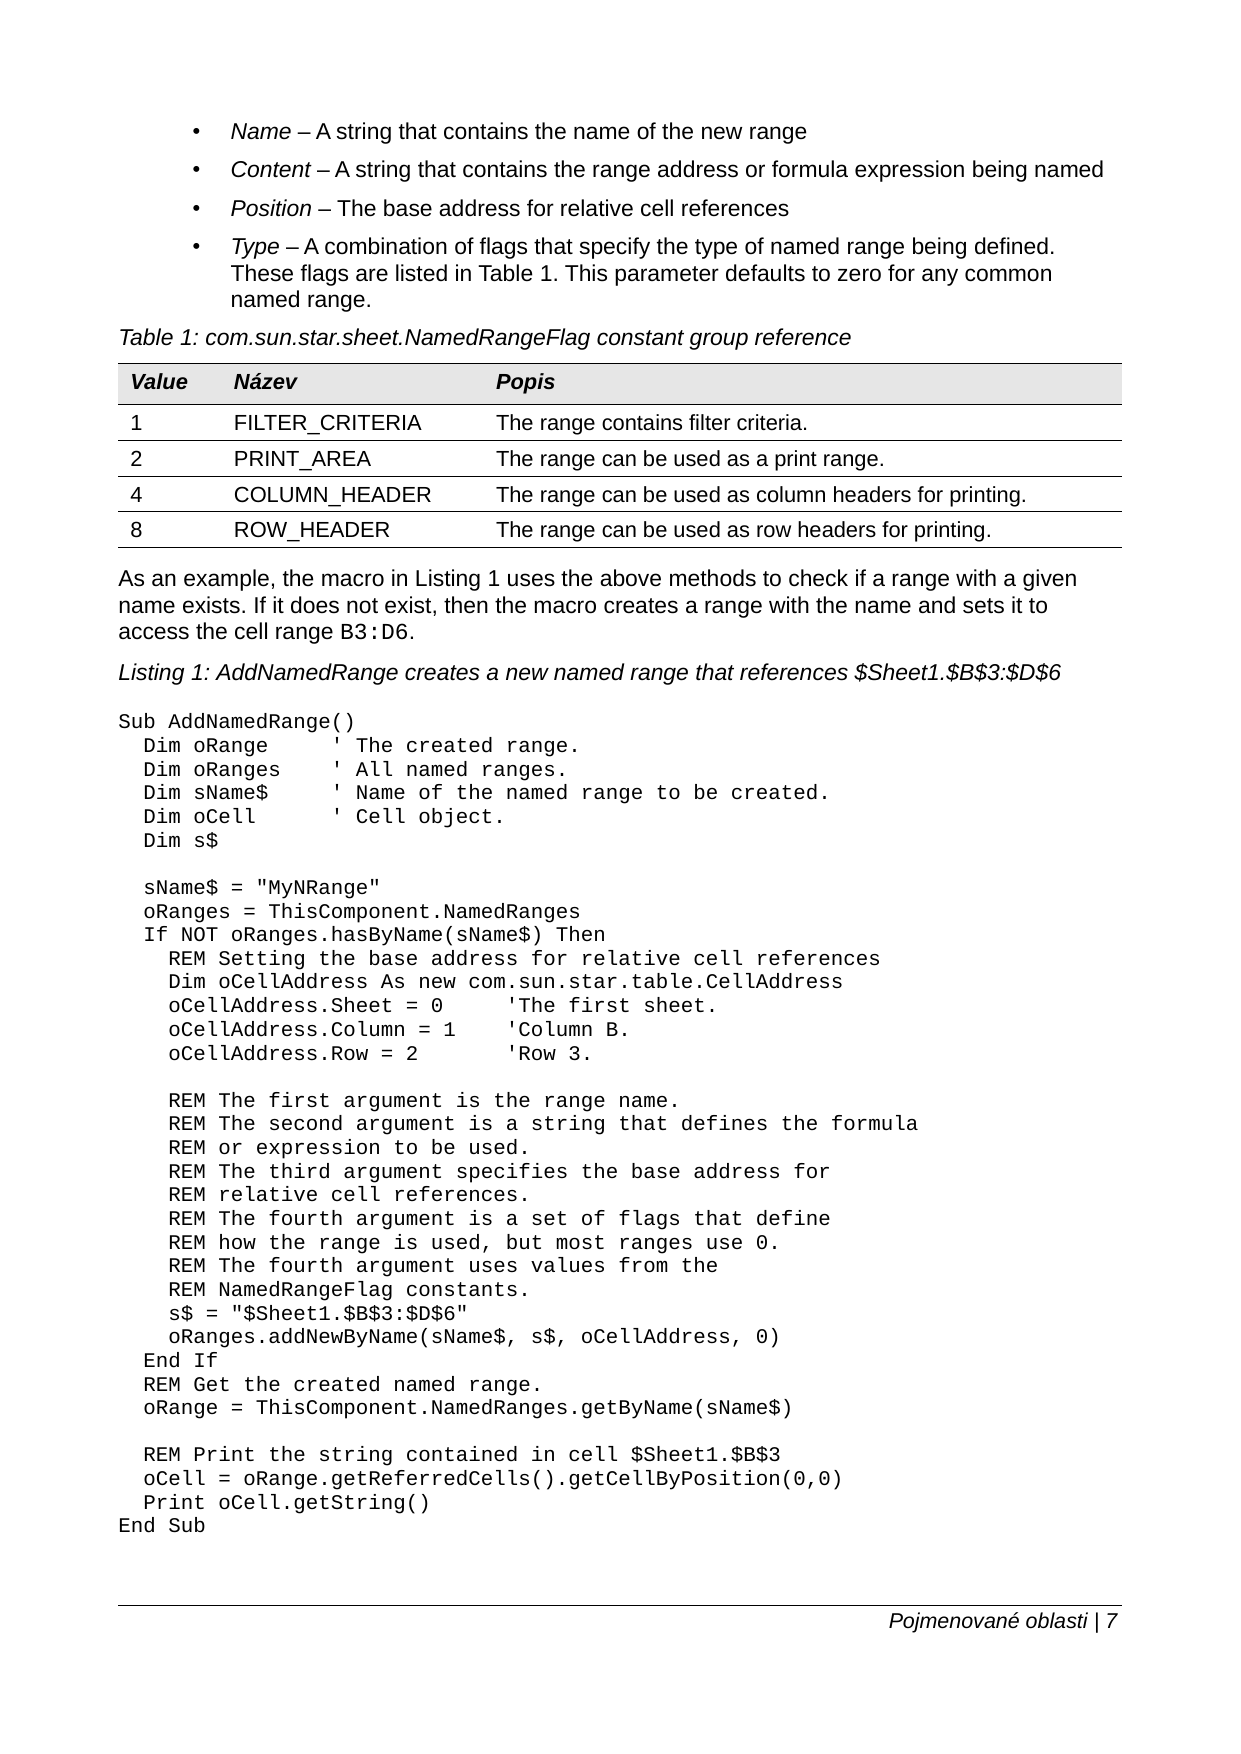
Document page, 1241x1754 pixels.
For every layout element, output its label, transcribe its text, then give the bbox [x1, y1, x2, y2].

text End Sub [118, 1515, 1122, 1539]
text REM relative cell references. [118, 1184, 1122, 1208]
text End If [118, 1350, 1122, 1373]
text If NOT oRanges.hasByName(sName$) Then [118, 924, 1122, 948]
text REM Print the string contained in cell $Sheet1.$B$3 [118, 1444, 1122, 1468]
text oCellAddress.Row = 2 'Row 3. [118, 1042, 1122, 1066]
text REM Setting the base address for relative cell references [118, 948, 1122, 972]
list Position – The base address for relative cell references [192, 195, 1122, 221]
table_header Popis [484, 364, 1122, 404]
text Table 1: com.sun.star.sheet.NamedRangeFlag constant group reference [118, 324, 1122, 351]
text REM The fourth argument uses values from the [118, 1255, 1122, 1279]
text REM The third argument specifies the base address for [118, 1161, 1122, 1184]
text oCell = oRange.getReferredCells().getCellByPosition(0,0) [118, 1468, 1122, 1492]
table_cell 1 [118, 405, 222, 440]
text s$ = "$Sheet1.$B$3:$D$6" [118, 1303, 1122, 1326]
text sName$ = "MyNRange" [118, 877, 1122, 901]
text Dim sName$ ' Name of the named range to be created. [118, 782, 1122, 806]
table_cell The range can be used as row headers for printing. [484, 512, 1122, 547]
text oCellAddress.Column = 1 'Column B. [118, 1019, 1122, 1042]
table_header Value [118, 364, 222, 404]
table_cell The range can be used as a print range. [484, 441, 1122, 476]
text REM NamedRangeFlag constants. [118, 1279, 1122, 1303]
text Dim oCellAddress As new com.sun.star.table.CellAddress [118, 972, 1122, 995]
text REM The first argument is the range name. [118, 1090, 1122, 1113]
text Dim oRange ' The created range. [118, 735, 1122, 759]
text REM The second argument is a string that defines the formula [118, 1113, 1122, 1137]
text Sub AddNamedRange() [118, 711, 1122, 735]
table_cell 2 [118, 441, 222, 476]
table_cell PRINT_AREA [222, 441, 484, 476]
text oRange = ThisComponent.NamedRanges.getByName(sName$) [118, 1397, 1122, 1421]
text REM The fourth argument is a set of flags that define [118, 1208, 1122, 1232]
table_cell 8 [118, 512, 222, 547]
text Dim oCell ' Cell object. [118, 806, 1122, 830]
text Dim s$ [118, 830, 1122, 853]
list Type – A combination of flags that specify the type of named range being defined. These flags are listed in Table 1. This parameter defaults to zero for any common named range. [192, 233, 1122, 312]
text REM how the range is used, but most ranges use 0. [118, 1232, 1122, 1255]
table_cell 4 [118, 477, 222, 511]
text REM Get the created named range. [118, 1373, 1122, 1397]
text Listing 1: AddNamedRange creates a new named range that references $Sheet1.$B$3:$D$6 [118, 659, 1122, 685]
text Print oCell.getString() [118, 1492, 1122, 1515]
table_cell The range can be used as column headers for printing. [484, 477, 1122, 511]
text REM or expression to be used. [118, 1137, 1122, 1161]
table_cell ROW_HEADER [222, 512, 484, 547]
table_header Název [222, 364, 484, 404]
text oRanges = ThisComponent.NamedRanges [118, 901, 1122, 924]
list Content – A string that contains the range address or formula expression being named [192, 156, 1122, 183]
table_cell FILTER_CRITERIA [222, 405, 484, 440]
text Dim oRanges ' All named ranges. [118, 759, 1122, 782]
text oCellAddress.Sheet = 0 'The first sheet. [118, 995, 1122, 1019]
text oRanges.addNewByName(sName$, s$, oCellAddress, 0) [118, 1326, 1122, 1350]
table_cell The range contains filter criteria. [484, 405, 1122, 440]
list Name – A string that contains the name of the new range [192, 118, 1122, 144]
text As an example, the macro in Listing 1 uses the above methods to check if a range with a given name exists. If it does not exist, then the macro creates a range with the name and sets it to access the cell range B3:D6. [118, 565, 1122, 646]
table_cell COLUMN_HEADER [222, 477, 484, 511]
